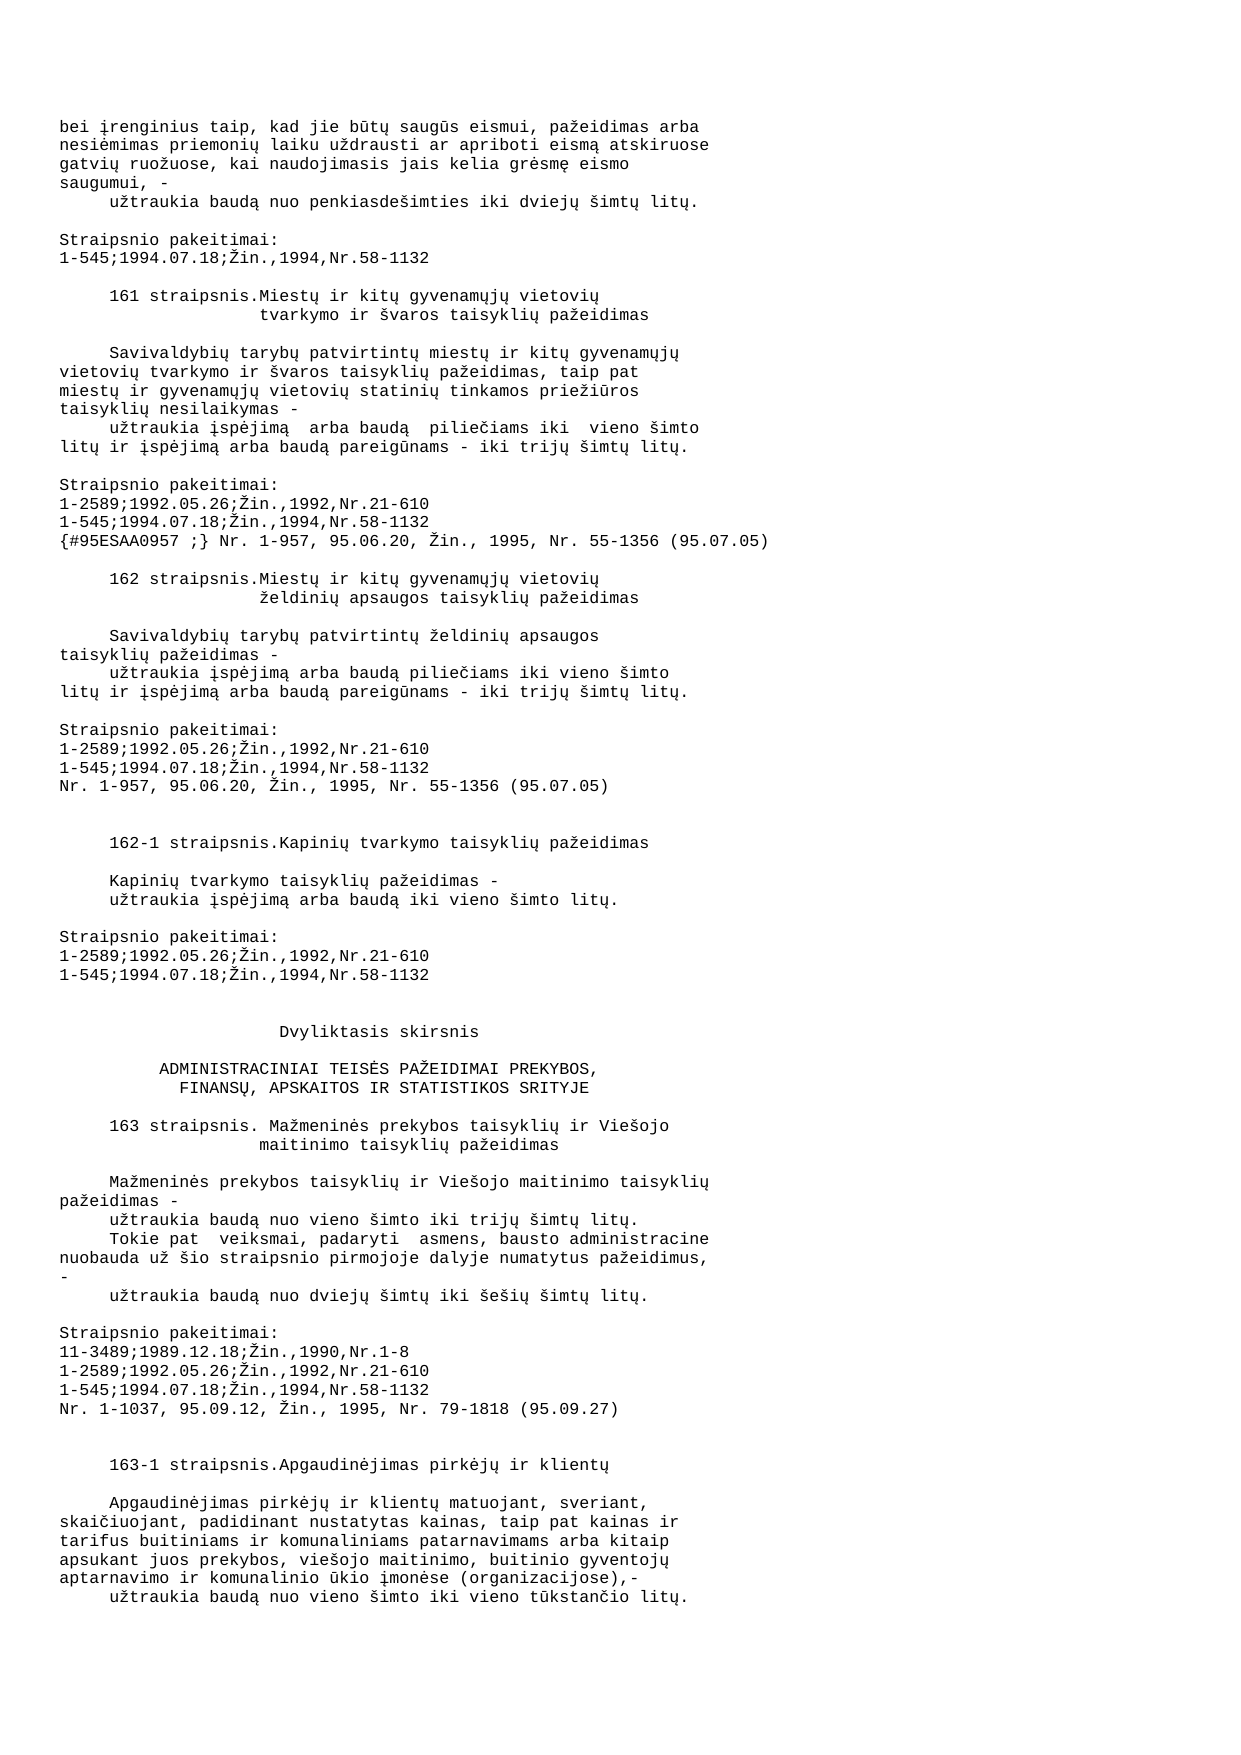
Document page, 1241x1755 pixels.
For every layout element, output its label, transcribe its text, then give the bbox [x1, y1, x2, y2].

text apsukant juos prekybos, viešojo maitinimo, buitinio gyventojų [59, 1551, 1122, 1570]
text užtraukia baudą nuo vieno šimto iki trijų šimtų litų. [59, 1212, 1122, 1231]
text Kapinių tvarkymo taisyklių pažeidimas - [59, 872, 1122, 891]
text 1-545;1994.07.18;Žin.,1994,Nr.58-1132 [59, 250, 1122, 269]
text Straipsnio pakeitimai: [59, 721, 1122, 740]
text FINANSŲ, APSKAITOS IR STATISTIKOS SRITYJE [59, 1080, 1122, 1098]
text nesiėmimas priemonių laiku uždrausti ar apriboti eismą atskiruose [59, 137, 1122, 156]
text Straipsnio pakeitimai: [59, 231, 1122, 250]
text užtraukia baudą nuo vieno šimto iki vieno tūkstančio litų. [59, 1589, 1122, 1608]
text aptarnavimo ir komunalinio ūkio įmonėse (organizacijose),- [59, 1570, 1122, 1589]
text 163-1 straipsnis.Apgaudinėjimas pirkėjų ir klientų [59, 1457, 1122, 1476]
text - [59, 1268, 1122, 1287]
text 1-545;1994.07.18;Žin.,1994,Nr.58-1132 [59, 514, 1122, 533]
text Straipsnio pakeitimai: [59, 1325, 1122, 1344]
text 1-545;1994.07.18;Žin.,1994,Nr.58-1132 [59, 967, 1122, 985]
text 1-2589;1992.05.26;Žin.,1992,Nr.21-610 [59, 495, 1122, 514]
text 161 straipsnis.Miestų ir kitų gyvenamųjų vietovių [59, 288, 1122, 307]
text užtraukia baudą nuo penkiasdešimties iki dviejų šimtų litų. [59, 193, 1122, 212]
text Savivaldybių tarybų patvirtintų želdinių apsaugos [59, 627, 1122, 646]
text užtraukia įspėjimą arba baudą piliečiams iki vieno šimto [59, 420, 1122, 439]
text vietovių tvarkymo ir švaros taisyklių pažeidimas, taip pat [59, 363, 1122, 382]
text 1-2589;1992.05.26;Žin.,1992,Nr.21-610 [59, 948, 1122, 967]
text nuobauda už šio straipsnio pirmojoje dalyje numatytus pažeidimus, [59, 1249, 1122, 1268]
text Straipsnio pakeitimai: [59, 929, 1122, 948]
text miestų ir gyvenamųjų vietovių statinių tinkamos priežiūros [59, 382, 1122, 401]
text 1-2589;1992.05.26;Žin.,1992,Nr.21-610 [59, 1362, 1122, 1381]
text Tokie pat veiksmai, padaryti asmens, bausto administracine [59, 1231, 1122, 1249]
text 1-545;1994.07.18;Žin.,1994,Nr.58-1132 [59, 759, 1122, 778]
text {#95ESAA0957 ;} Nr. 1-957, 95.06.20, Žin., 1995, Nr. 55-1356 (95.07.05) [59, 533, 1122, 552]
text 163 straipsnis. Mažmeninės prekybos taisyklių ir Viešojo [59, 1117, 1122, 1136]
text Mažmeninės prekybos taisyklių ir Viešojo maitinimo taisyklių [59, 1174, 1122, 1193]
text užtraukia įspėjimą arba baudą iki vieno šimto litų. [59, 891, 1122, 910]
text litų ir įspėjimą arba baudą pareigūnams - iki trijų šimtų litų. [59, 439, 1122, 457]
text 11-3489;1989.12.18;Žin.,1990,Nr.1-8 [59, 1344, 1122, 1362]
text želdinių apsaugos taisyklių pažeidimas [59, 589, 1122, 608]
text gatvių ruožuose, kai naudojimasis jais kelia grėsmę eismo [59, 156, 1122, 175]
text maitinimo taisyklių pažeidimas [59, 1136, 1122, 1155]
text užtraukia įspėjimą arba baudą piliečiams iki vieno šimto [59, 665, 1122, 684]
text užtraukia baudą nuo dviejų šimtų iki šešių šimtų litų. [59, 1287, 1122, 1306]
text skaičiuojant, padidinant nustatytas kainas, taip pat kainas ir [59, 1513, 1122, 1532]
text litų ir įspėjimą arba baudą pareigūnams - iki trijų šimtų litų. [59, 684, 1122, 703]
text Nr. 1-1037, 95.09.12, Žin., 1995, Nr. 79-1818 (95.09.27) [59, 1400, 1122, 1419]
text ADMINISTRACINIAI TEISĖS PAŽEIDIMAI PREKYBOS, [59, 1061, 1122, 1080]
text Nr. 1-957, 95.06.20, Žin., 1995, Nr. 55-1356 (95.07.05) [59, 778, 1122, 797]
text 162 straipsnis.Miestų ir kitų gyvenamųjų vietovių [59, 571, 1122, 589]
text 162-1 straipsnis.Kapinių tvarkymo taisyklių pažeidimas [59, 834, 1122, 853]
text saugumui, - [59, 175, 1122, 193]
text Apgaudinėjimas pirkėjų ir klientų matuojant, sveriant, [59, 1494, 1122, 1513]
text Straipsnio pakeitimai: [59, 476, 1122, 495]
text Savivaldybių tarybų patvirtintų miestų ir kitų gyvenamųjų [59, 344, 1122, 363]
text pažeidimas - [59, 1193, 1122, 1212]
text 1-545;1994.07.18;Žin.,1994,Nr.58-1132 [59, 1381, 1122, 1400]
text Dvyliktasis skirsnis [59, 1023, 1122, 1042]
text taisyklių pažeidimas - [59, 646, 1122, 665]
text 1-2589;1992.05.26;Žin.,1992,Nr.21-610 [59, 740, 1122, 759]
text taisyklių nesilaikymas - [59, 401, 1122, 420]
text bei įrenginius taip, kad jie būtų saugūs eismui, pažeidimas arba [59, 118, 1122, 137]
text tarifus buitiniams ir komunaliniams patarnavimams arba kitaip [59, 1532, 1122, 1551]
text tvarkymo ir švaros taisyklių pažeidimas [59, 307, 1122, 326]
